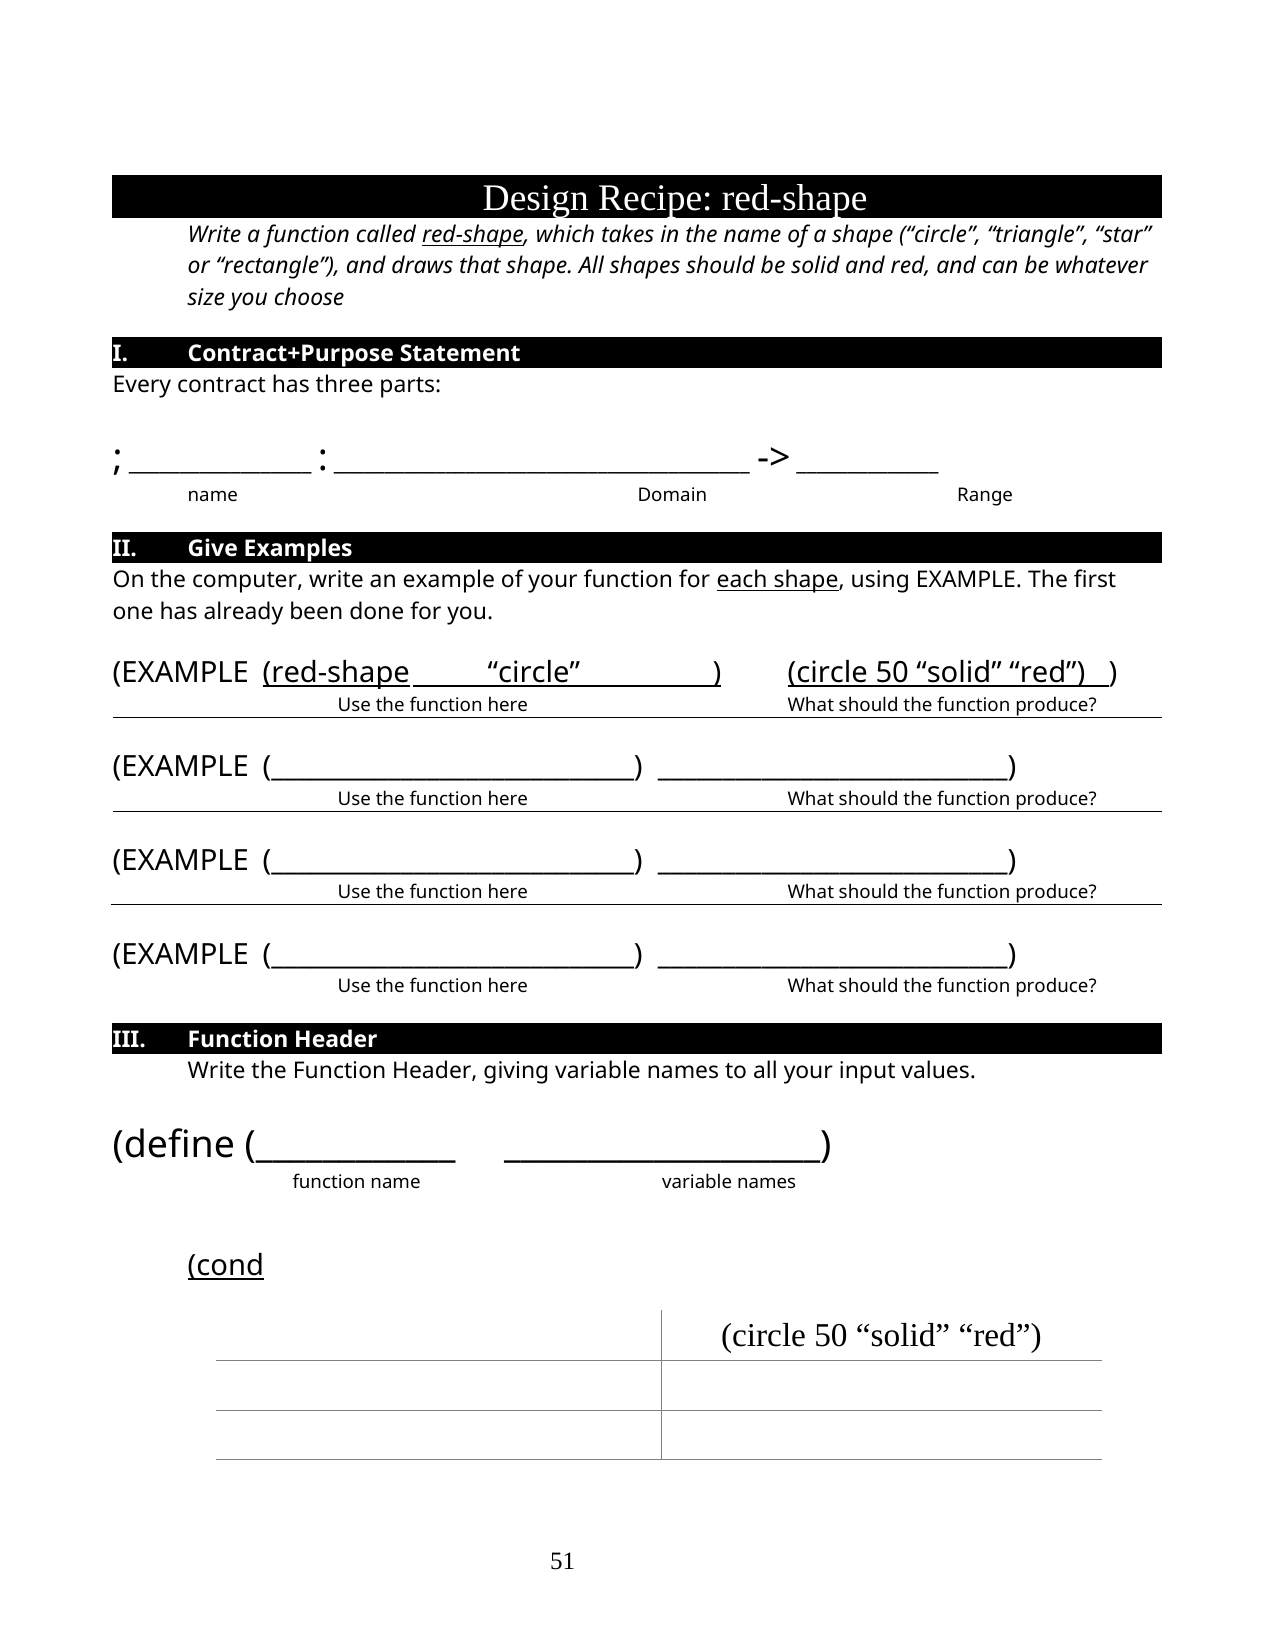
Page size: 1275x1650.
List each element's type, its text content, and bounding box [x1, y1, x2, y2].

text (EXAMPLE (____________________________) ___________________________) [112, 839, 1162, 879]
subtitle Give Examples [112, 532, 1162, 563]
list Write the Function Header, giving variable names to all your input values. [150, 1054, 1162, 1086]
table_header (circle 50 “solid” “red”) [662, 1310, 1102, 1359]
table_cell [662, 1361, 1102, 1409]
table_cell [216, 1411, 661, 1459]
text (define (____________ ___________________) [112, 1117, 1162, 1168]
subtitle Function Header [112, 1023, 1162, 1054]
subtitle Contract+Purpose Statement [112, 337, 1162, 368]
text name Domain Range [112, 482, 1162, 507]
text (cond [112, 1244, 1162, 1284]
text (EXAMPLE (____________________________) ___________________________) [112, 745, 1162, 785]
text Use the function here What should the function produce? [112, 691, 1162, 717]
text Use the function here What should the function produce? [112, 879, 1162, 904]
text (EXAMPLE (red-shape “circle” ) (circle 50 “solid” “red”) ) [112, 651, 1162, 691]
table_cell [662, 1411, 1102, 1459]
subtitle Design Recipe: red-shape [112, 175, 1162, 218]
text Every contract has three parts: [112, 368, 1162, 399]
text function name variable names [112, 1168, 1162, 1193]
text Use the function here What should the function produce? [112, 785, 1162, 811]
list Write a function called red-shape, which takes in the name of a shape (“circle”, “triangle”, “star” or “rectangle”), and draws that shape. All shapes should be solid and red, and can be whatever size you choose [150, 218, 1162, 312]
table_cell [216, 1361, 661, 1409]
text (EXAMPLE (____________________________) ___________________________) [112, 933, 1162, 973]
text On the computer, write an example of your function for each shape, using EXAMPLE. The first one has already been done for you. [112, 563, 1162, 626]
text Use the function here What should the function produce? [112, 973, 1162, 998]
table_header [216, 1310, 661, 1359]
text ; __________________ : _________________________________________ -> ______________ [112, 431, 1162, 482]
